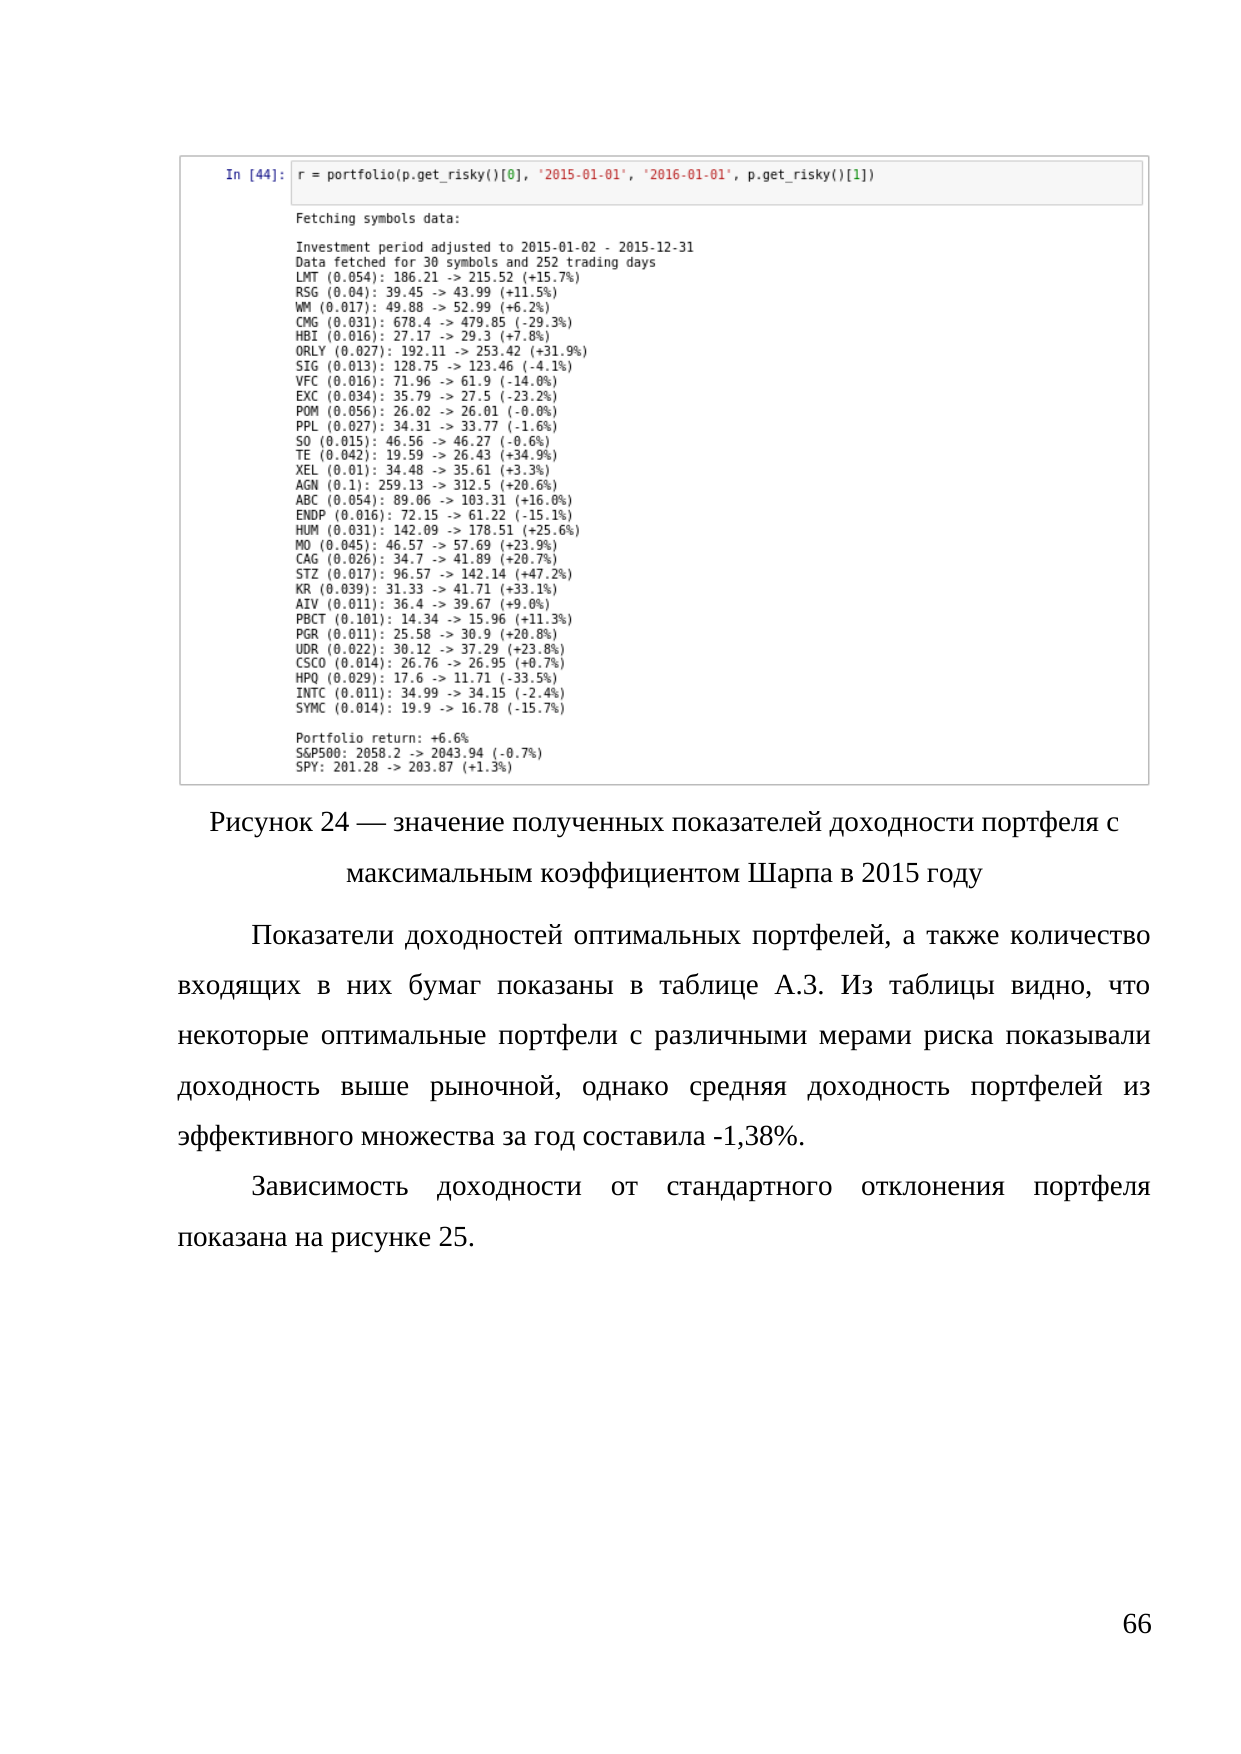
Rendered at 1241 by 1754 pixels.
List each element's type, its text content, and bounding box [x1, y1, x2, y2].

text Рисунок 24 — значение полученных показателей доходности портфеля с максимальным коэффициентом Шарпа в 2015 году [177, 788, 1152, 888]
picture [177, 153, 1152, 788]
text Зависимость доходности от стандартного отклонения портфеля показана на рисунке 25. [177, 1168, 1152, 1252]
text Показатели доходностей оптимальных портфелей, а также количество входящих в них бумаг показаны в таблице А.3. Из таблицы видно, что некоторые оптимальные портфели с различными мерами риска показывали доходность выше рыночной, однако средняя доходность портфелей из эффективного множества за год составила -1,38%. [177, 917, 1152, 1152]
